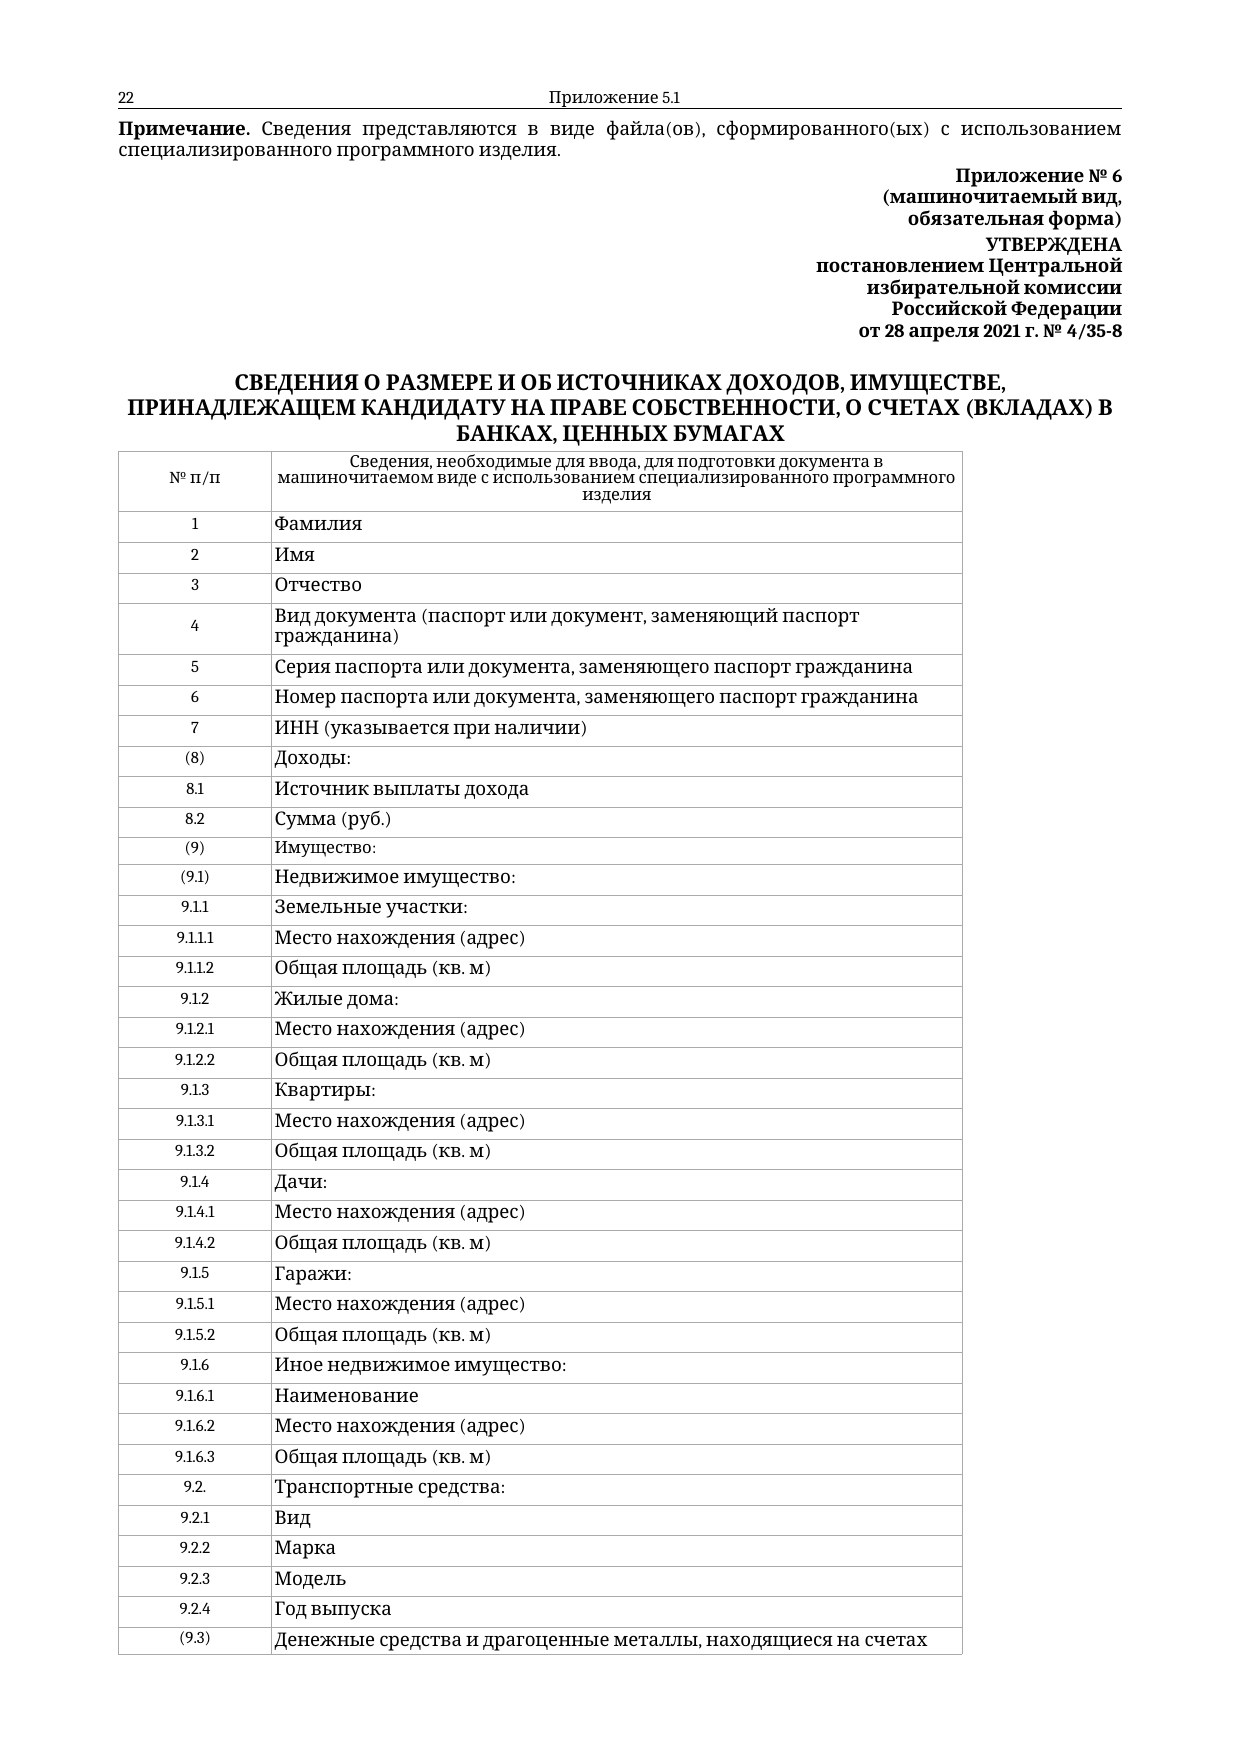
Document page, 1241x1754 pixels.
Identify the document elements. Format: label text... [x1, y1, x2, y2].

table_cell 9.2.3 [119, 1567, 271, 1596]
table_cell Место нахождения (адрес) [272, 1292, 962, 1322]
table_cell 9.2.2 [119, 1536, 271, 1566]
table_cell Доходы: [272, 747, 962, 776]
table_cell 3 [119, 574, 271, 603]
table_cell Транспортные средства: [272, 1475, 962, 1505]
table_cell 9.2.1 [119, 1506, 271, 1535]
table_header Сведения, необходимые для ввода, для подготовки документа в машиночитаемом виде с использованием специализированного программного изделия [272, 452, 962, 511]
table_cell 9.1.2.2 [119, 1048, 271, 1078]
table_cell Вид [272, 1506, 962, 1535]
table_cell ИНН (указывается при наличии) [272, 716, 962, 746]
table_cell 9.1.2 [119, 987, 271, 1017]
subtitle СВЕДЕНИЯ О РАЗМЕРЕ И ОБ ИСТОЧНИКАХ ДОХОДОВ, ИМУЩЕСТВЕ, ПРИНАДЛЕЖАЩЕМ КАНДИДАТУ НА ПРАВЕ СОБСТВЕННОСТИ, О СЧЕТАХ (ВКЛАДАХ) В БАНКАХ, ЦЕННЫХ БУМАГАХ [118, 371, 1122, 447]
table_cell Общая площадь (кв. м) [272, 1231, 962, 1261]
table_cell Модель [272, 1567, 962, 1596]
table_cell Место нахождения (адрес) [272, 1201, 962, 1230]
table_cell 9.1.1.2 [119, 957, 271, 986]
table_cell 5 [119, 655, 271, 684]
table_cell Денежные средства и драгоценные металлы, находящиеся на счетах [272, 1628, 962, 1654]
table_cell (9.3) [119, 1628, 271, 1654]
table_cell 9.1.5.2 [119, 1323, 271, 1352]
table_cell Источник выплаты дохода [272, 777, 962, 807]
table_cell 9.1.1.1 [119, 926, 271, 956]
table_cell 9.2.4 [119, 1597, 271, 1627]
table_cell 1 [119, 512, 271, 542]
table_cell Общая площадь (кв. м) [272, 1323, 962, 1352]
table_cell (9.1) [119, 865, 271, 894]
table_cell 9.2. [119, 1475, 271, 1505]
table_cell 9.1.4 [119, 1170, 271, 1200]
table_cell Дачи: [272, 1170, 962, 1200]
table_cell 9.1.5 [119, 1262, 271, 1291]
table_cell Квартиры: [272, 1079, 962, 1108]
table_cell 4 [119, 604, 271, 654]
table_cell 6 [119, 686, 271, 715]
table_cell 9.1.2.1 [119, 1018, 271, 1047]
table_cell 8.2 [119, 808, 271, 837]
table_cell Общая площадь (кв. м) [272, 1140, 962, 1169]
table_cell 9.1.3 [119, 1079, 271, 1108]
table_cell 9.1.6 [119, 1353, 271, 1383]
table_cell Фамилия [272, 512, 962, 542]
text Примечание. Сведения представляются в виде файла(ов), сформированного(ых) с использованием специализированного программного изделия. [118, 118, 1122, 161]
table_cell Жилые дома: [272, 987, 962, 1017]
table_cell Недвижимое имущество: [272, 865, 962, 894]
table_cell Имущество: [272, 838, 962, 864]
table_cell Общая площадь (кв. м) [272, 957, 962, 986]
table_cell Общая площадь (кв. м) [272, 1445, 962, 1474]
table_cell 9.1.1 [119, 896, 271, 925]
table_cell 9.1.6.3 [119, 1445, 271, 1474]
table_cell Место нахождения (адрес) [272, 1414, 962, 1444]
table_cell 7 [119, 716, 271, 746]
table_cell 9.1.6.2 [119, 1414, 271, 1444]
table_header № п/п [119, 452, 271, 511]
table_cell Место нахождения (адрес) [272, 926, 962, 956]
table_cell 9.1.6.1 [119, 1384, 271, 1413]
table_cell Вид документа (паспорт или документ, заменяющий паспорт гражданина) [272, 604, 962, 654]
table_cell Номер паспорта или документа, заменяющего паспорт гражданина [272, 686, 962, 715]
table_cell Место нахождения (адрес) [272, 1018, 962, 1047]
text Приложение № 6 (машиночитаемый вид, обязательная форма) [118, 165, 1122, 230]
table_cell Земельные участки: [272, 896, 962, 925]
table_cell Отчество [272, 574, 962, 603]
table_cell 9.1.4.1 [119, 1201, 271, 1230]
table_cell Гаражи: [272, 1262, 962, 1291]
table_cell Наименование [272, 1384, 962, 1413]
table_cell 9.1.3.1 [119, 1109, 271, 1139]
table_cell Марка [272, 1536, 962, 1566]
table_cell 2 [119, 543, 271, 572]
table_cell Место нахождения (адрес) [272, 1109, 962, 1139]
table_cell Общая площадь (кв. м) [272, 1048, 962, 1078]
table_cell Сумма (руб.) [272, 808, 962, 837]
table_cell Серия паспорта или документа, заменяющего паспорт гражданина [272, 655, 962, 684]
table_cell Иное недвижимое имущество: [272, 1353, 962, 1383]
text УТВЕРЖДЕНА постановлением Центральной избирательной комиссии Российской Федерации от 28 апреля 2021 г. № 4/35-8 [118, 234, 1122, 342]
table_cell 9.1.4.2 [119, 1231, 271, 1261]
table_cell 9.1.3.2 [119, 1140, 271, 1169]
table_cell (9) [119, 838, 271, 864]
table_cell Год выпуска [272, 1597, 962, 1627]
table_cell 9.1.5.1 [119, 1292, 271, 1322]
table_cell (8) [119, 747, 271, 776]
table_cell Имя [272, 543, 962, 572]
table_cell 8.1 [119, 777, 271, 807]
